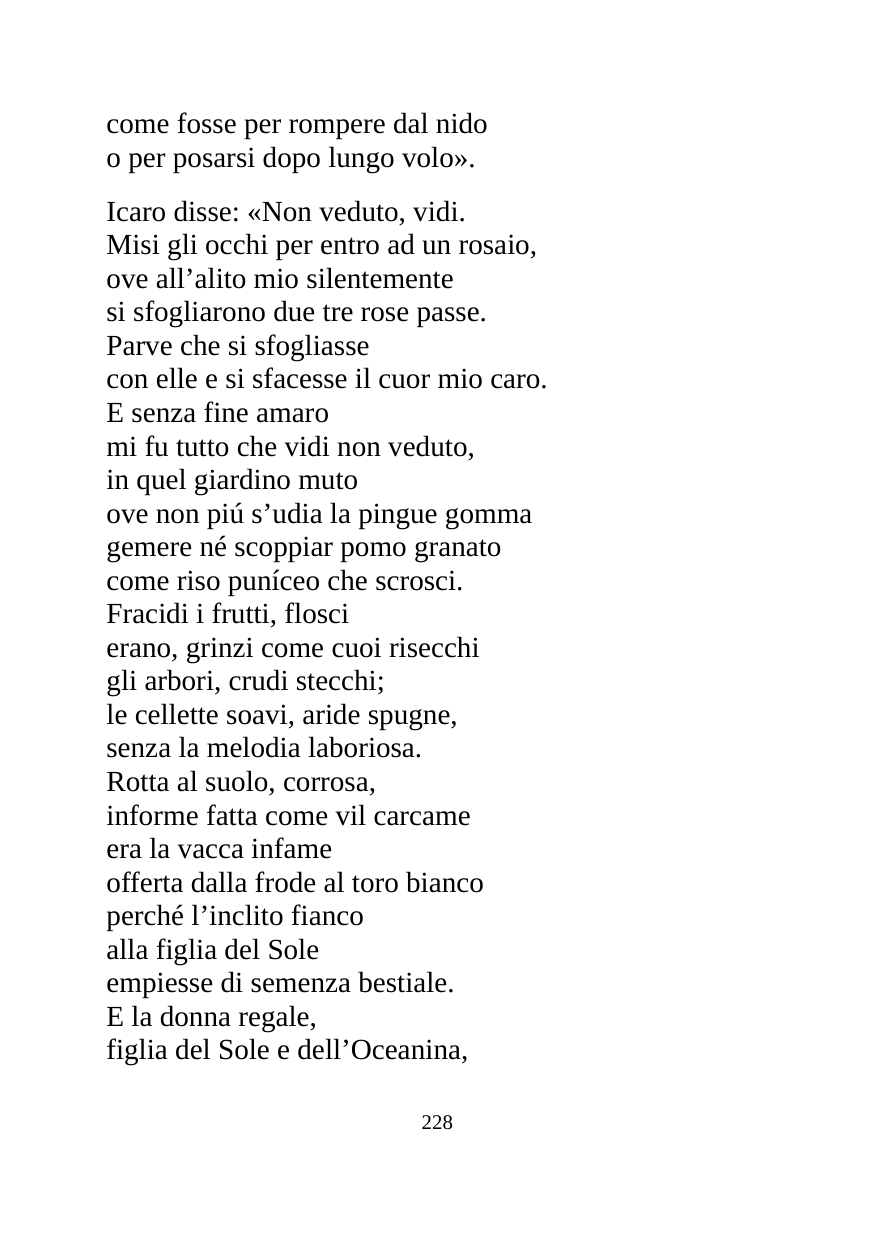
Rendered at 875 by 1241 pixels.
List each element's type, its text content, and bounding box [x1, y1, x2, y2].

text ove non piú s’udia la pingue gomma [106, 496, 768, 529]
text o per posarsi dopo lungo volo». [106, 140, 768, 173]
text Rotta al suolo, corrosa, [106, 764, 768, 798]
text senza la melodia laboriosa. [106, 731, 768, 764]
text alla figlia del Sole [106, 932, 768, 965]
text mi fu tutto che vidi non veduto, [106, 429, 768, 462]
text E la donna regale, [106, 999, 768, 1032]
text era la vacca infame [106, 831, 768, 865]
text in quel giardino muto [106, 462, 768, 496]
text Fracidi i frutti, flosci [106, 596, 768, 630]
text con elle e si sfacesse il cuor mio caro. [106, 362, 768, 395]
text gemere né scoppiar pomo granato [106, 529, 768, 563]
text perché l’inclito fianco [106, 898, 768, 932]
text figlia del Sole e dell’Oceanina, [106, 1032, 768, 1066]
text informe fatta come vil carcame [106, 798, 768, 831]
text ove all’alito mio silentemente [106, 261, 768, 294]
text come riso puníceo che scrosci. [106, 563, 768, 596]
text gli arbori, crudi stecchi; [106, 663, 768, 697]
text Misi gli occhi per entro ad un rosaio, [106, 227, 768, 261]
text erano, grinzi come cuoi risecchi [106, 630, 768, 663]
text empiesse di semenza bestiale. [106, 965, 768, 999]
text le cellette soavi, aride spugne, [106, 697, 768, 731]
text offerta dalla frode al toro bianco [106, 865, 768, 898]
text Parve che si sfogliasse [106, 328, 768, 362]
text E senza fine amaro [106, 395, 768, 429]
text come fosse per rompere dal nido [106, 106, 768, 140]
text Icaro disse: «Non veduto, vidi. [106, 194, 768, 227]
text si sfogliarono due tre rose passe. [106, 294, 768, 328]
